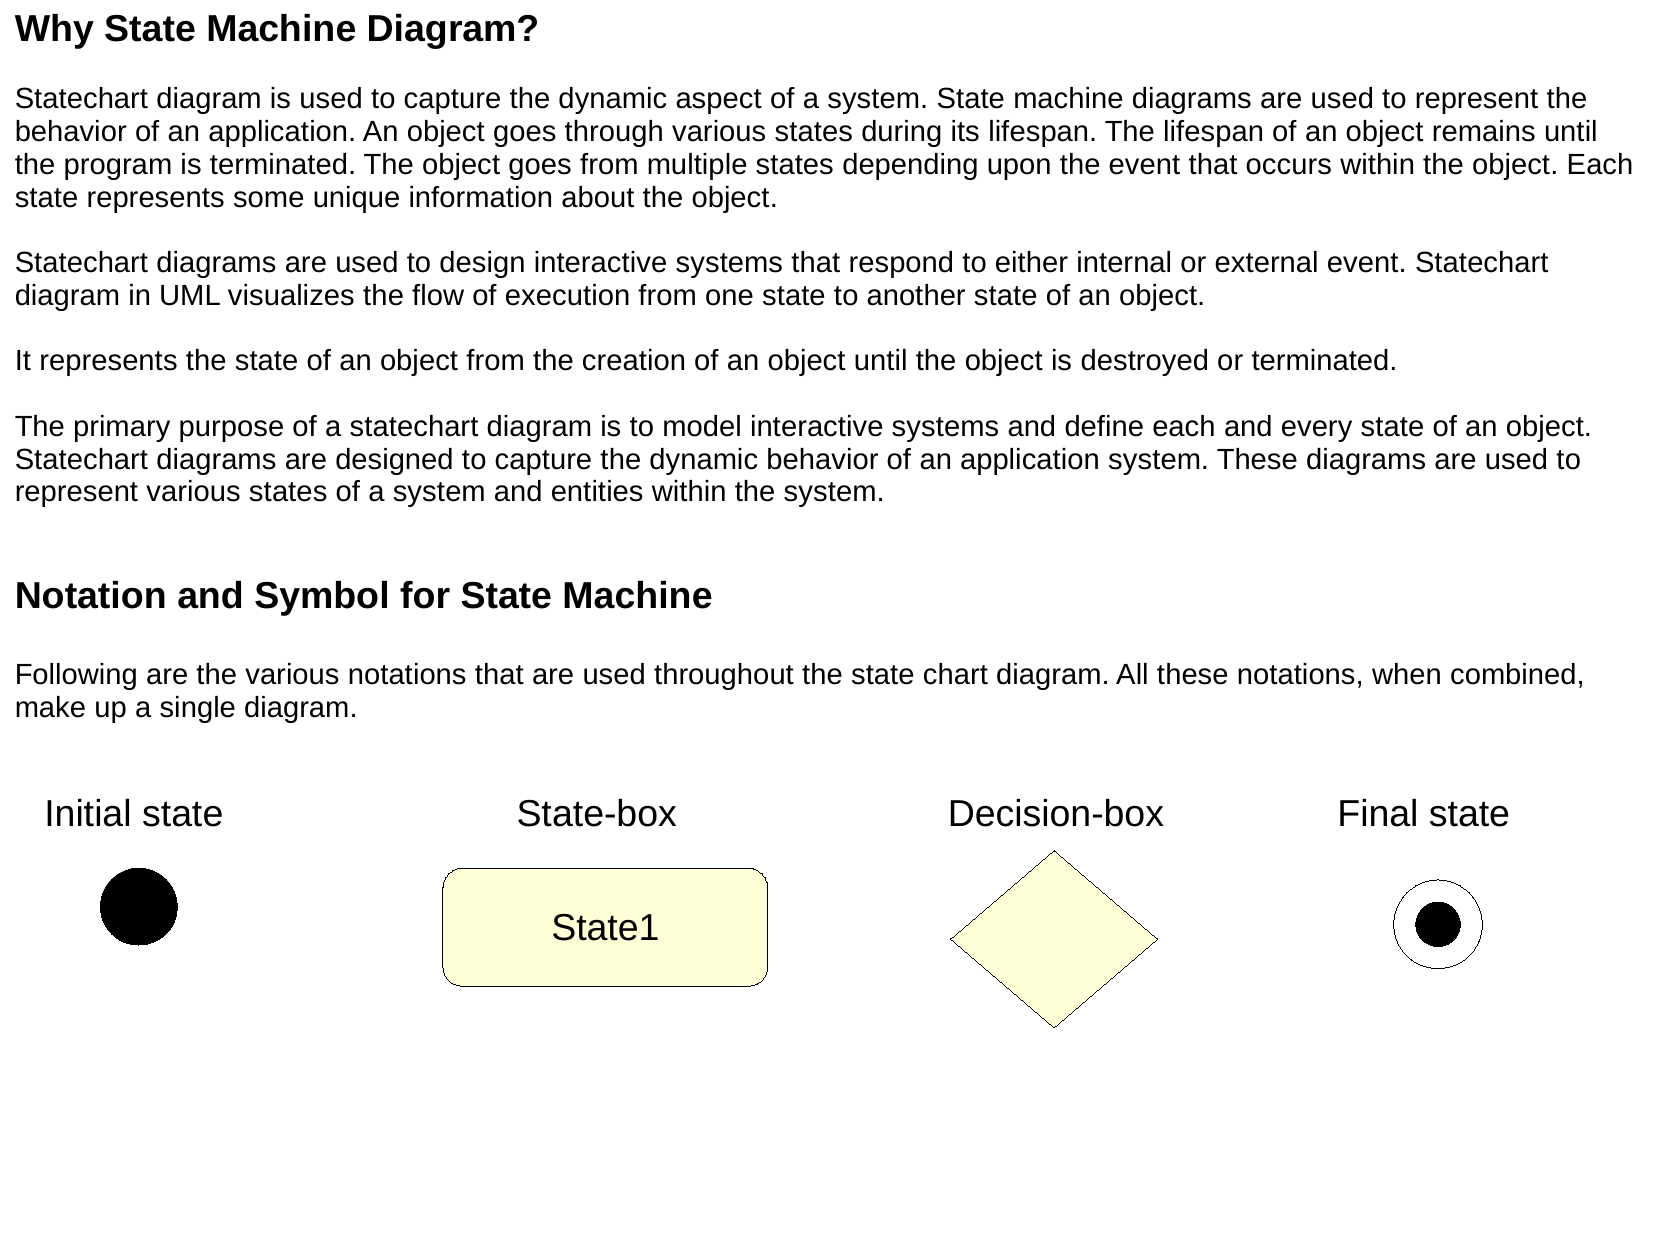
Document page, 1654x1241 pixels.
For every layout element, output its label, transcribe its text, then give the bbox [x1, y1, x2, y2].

text_box Notation and Symbol for State Machine Following are the various notations that are used throughout the state chart diagram. All these notations, when combined, make up a single diagram. [0, 566, 1654, 731]
text_box Why State Machine Diagram? Statechart diagram is used to capture the dynamic aspect of a system. State machine diagrams are used to represent the behavior of an application. An object goes through various states during its lifespan. The lifespan of an object remains until the program is terminated. The object goes from multiple states depending upon the event that occurs within the object. Each state represents some unique information about the object. Statechart diagrams are used to design interactive systems that respond to either internal or external event. Statechart diagram in UML visualizes the flow of execution from one state to another state of an object. It represents the state of an object from the creation of an object until the object is destroyed or terminated. The primary purpose of a statechart diagram is to model interactive systems and define each and every state of an object. Statechart diagrams are designed to capture the dynamic behavior of an application system. These diagrams are used to represent various states of a system and entities within the system. [0, 0, 1654, 516]
text_box Final state [1322, 785, 1526, 843]
text_box [1415, 902, 1461, 947]
text_box [100, 868, 178, 946]
text_box Decision-box [933, 785, 1179, 843]
text_box State1 [442, 868, 768, 987]
text_box State-box [501, 785, 692, 843]
text_box Initial state [29, 785, 266, 885]
text_box [950, 850, 1158, 1028]
